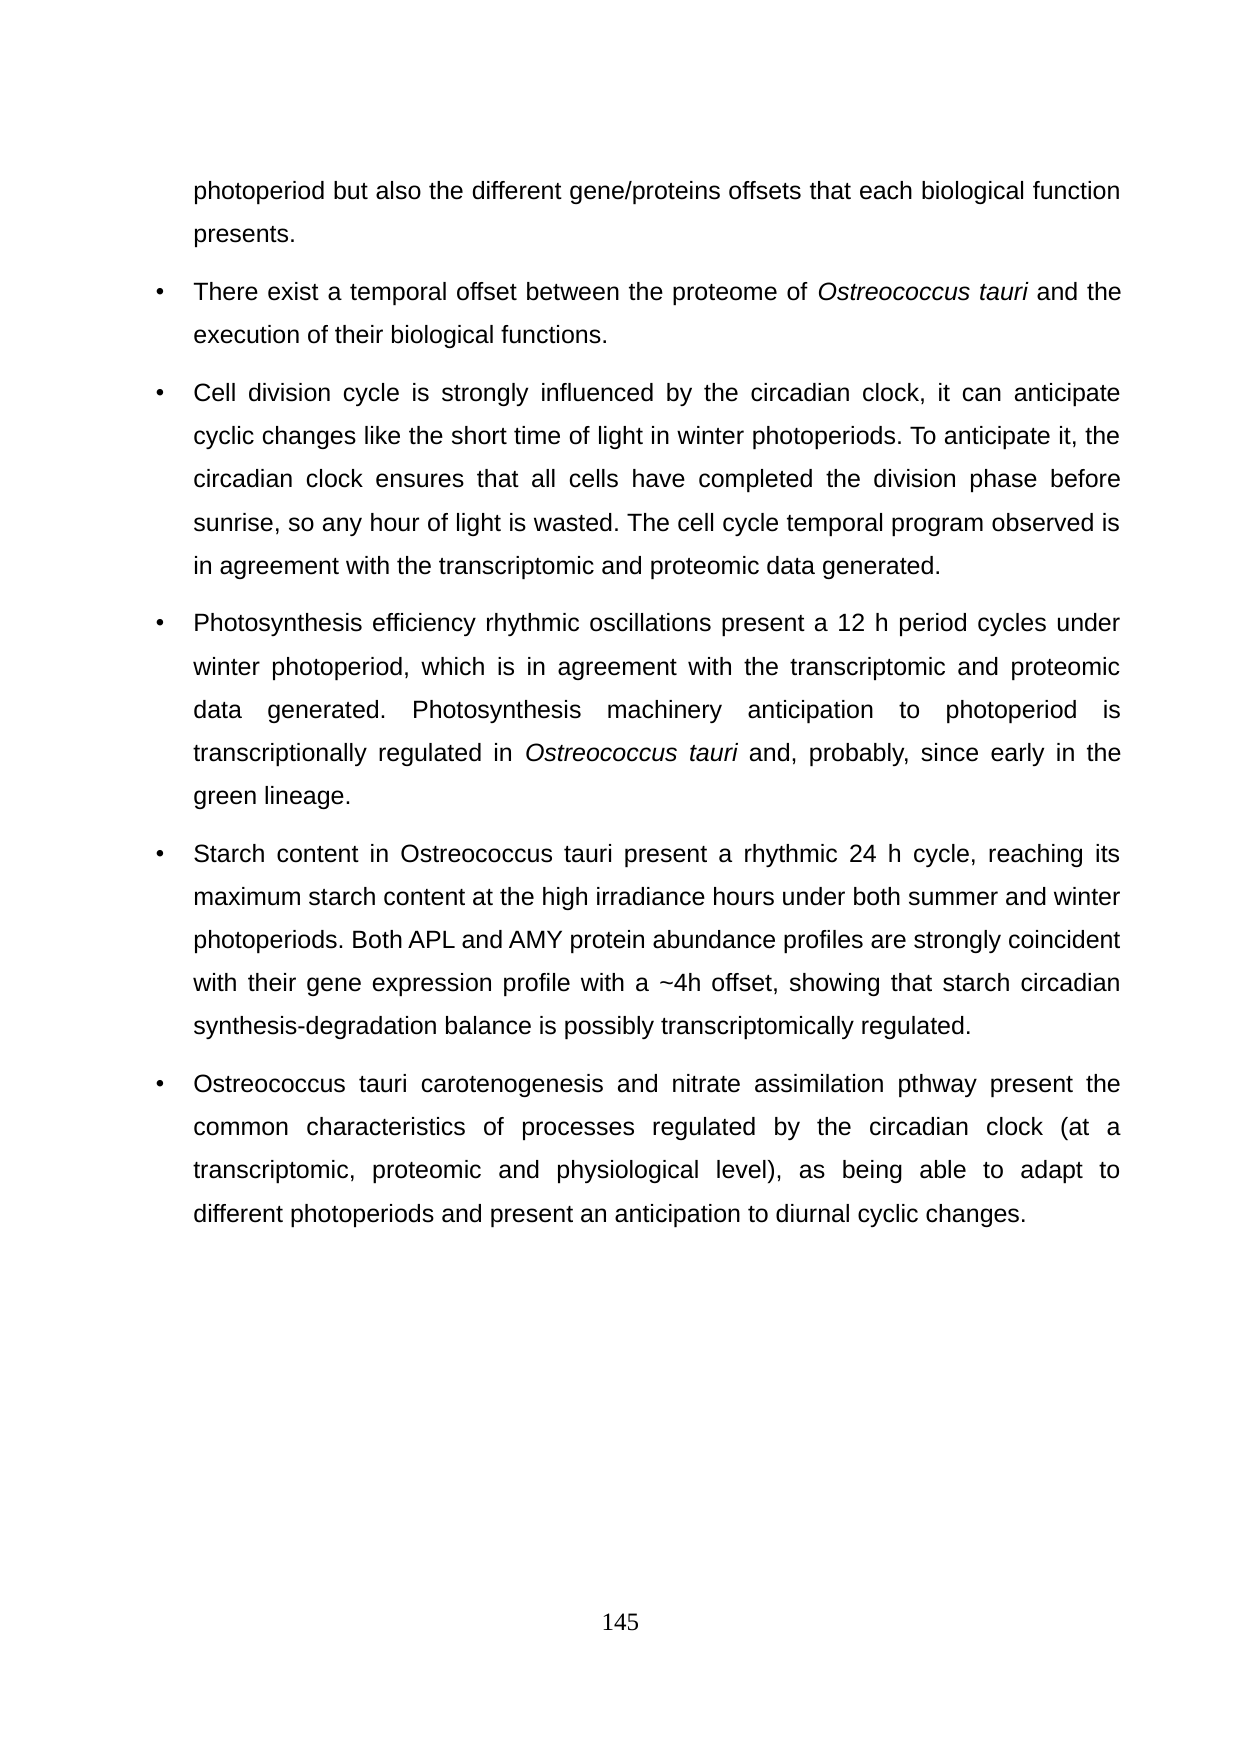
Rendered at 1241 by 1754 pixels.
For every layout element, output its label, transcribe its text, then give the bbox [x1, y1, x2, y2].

list photoperiod but also the different gene/proteins offsets that each biological function presents. [156, 176, 1122, 248]
list Ostreococcus tauri carotenogenesis and nitrate assimilation pthway present the common characteristics of processes regulated by the circadian clock (at a transcriptomic, proteomic and physiological level), as being able to adapt to different photoperiods and present an anticipation to diurnal cyclic changes. [156, 1069, 1122, 1227]
list Cell division cycle is strongly influenced by the circadian clock, it can anticipate cyclic changes like the short time of light in winter photoperiods. To anticipate it, the circadian clock ensures that all cells have completed the division phase before sunrise, so any hour of light is wasted. The cell cycle temporal program observed is in agreement with the transcriptomic and proteomic data generated. [156, 378, 1122, 579]
list Photosynthesis efficiency rhythmic oscillations present a 12 h period cycles under winter photoperiod, which is in agreement with the transcriptomic and proteomic data generated. Photosynthesis machinery anticipation to photoperiod is transcriptionally regulated in Ostreococcus tauri and, probably, since early in the green lineage. [156, 608, 1122, 810]
list Starch content in Ostreococcus tauri present a rhythmic 24 h cycle, reaching its maximum starch content at the high irradiance hours under both summer and winter photoperiods. Both APL and AMY protein abundance profiles are strongly coincident with their gene expression profile with a ~4h offset, showing that starch circadian synthesis-degradation balance is possibly transcriptomically regulated. [156, 839, 1122, 1040]
list There exist a temporal offset between the proteome of Ostreococcus tauri and the execution of their biological functions. [156, 277, 1122, 349]
